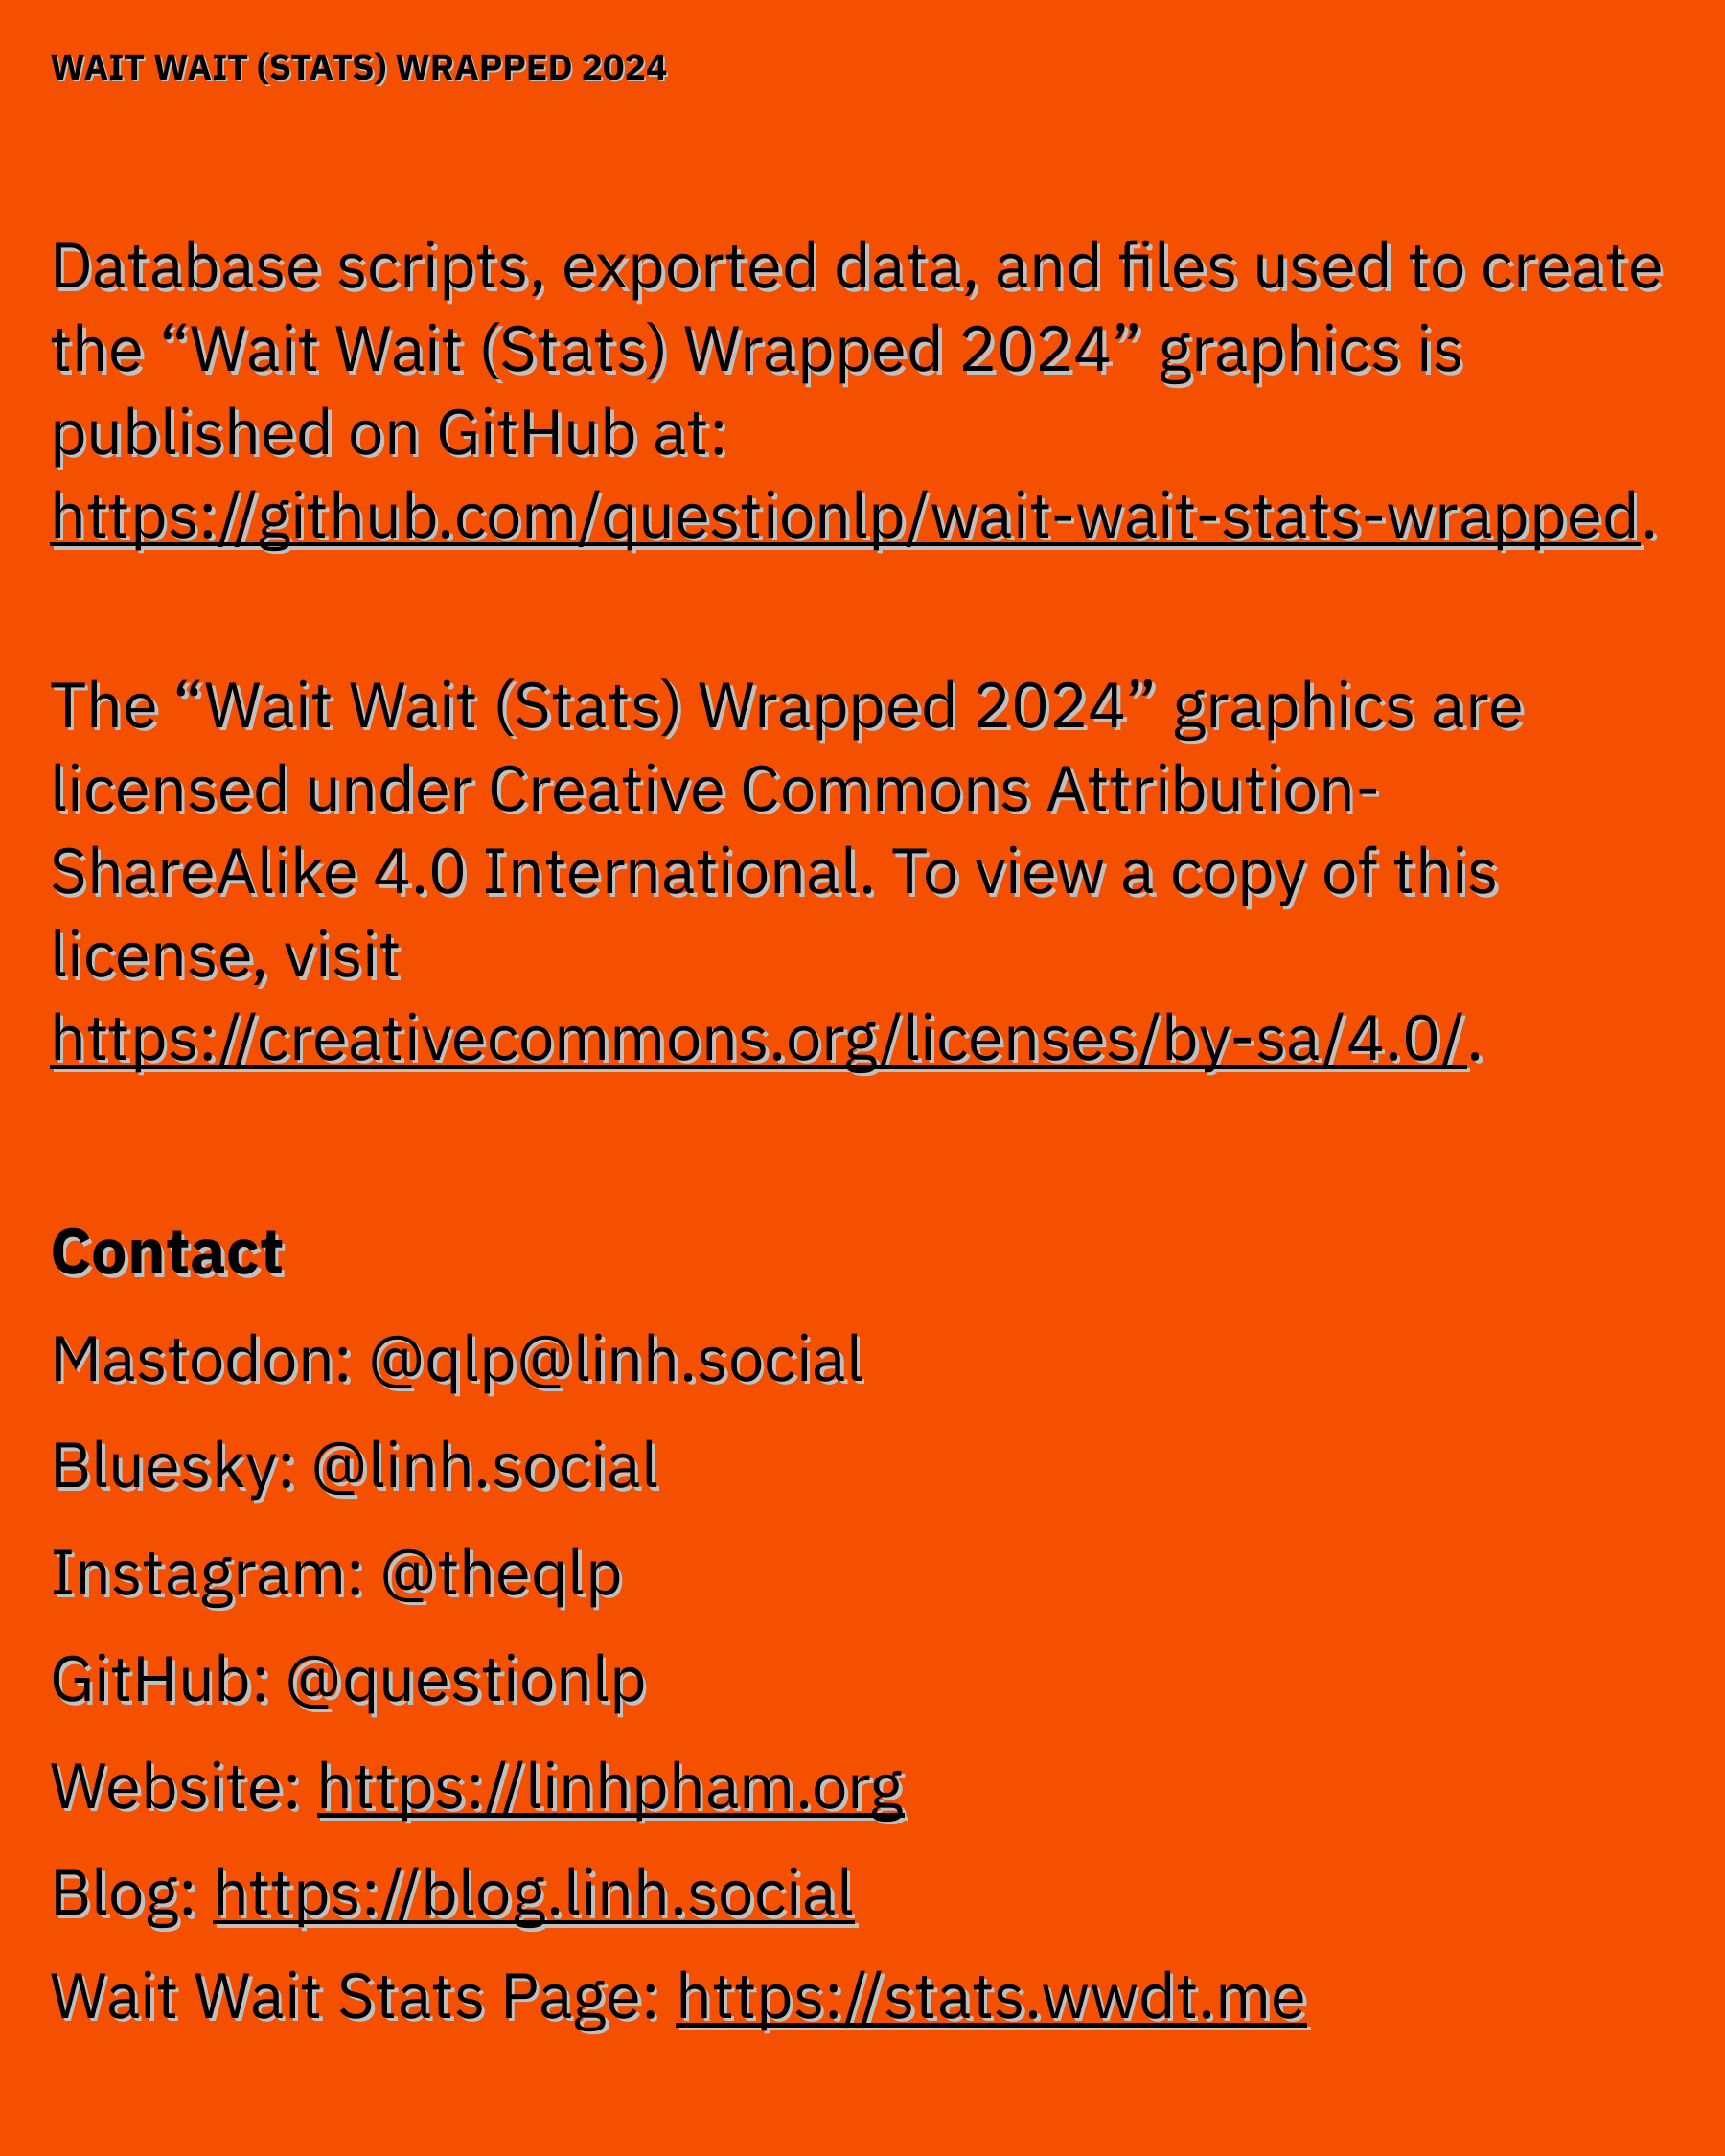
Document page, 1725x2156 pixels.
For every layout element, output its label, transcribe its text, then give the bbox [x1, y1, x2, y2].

text_box WAIT WAIT (STATS) WRAPPED 2024 [35, 35, 1690, 98]
text_box Database scripts, exported data, and files used to create the “Wait Wait (Stats) Wrapped 2024” graphics is published on GitHub at: https://github.com/questionlp/wait-wait-stats-wrapped. The “Wait Wait (Stats) Wrapped 2024” graphics are licensed under Creative Commons Attribution-ShareAlike 4.0 International. To view a copy of this license, visit https://creativecommons.org/licenses/by-sa/4.0/. Contact Mastodon: @qlp@linh.social Bluesky: @linh.social Instagram: @theqlp GitHub: @questionlp Website: https://linhpham.org Blog: https://blog.linh.social Wait Wait Stats Page: https://stats.wwdt.me [35, 215, 1690, 2085]
